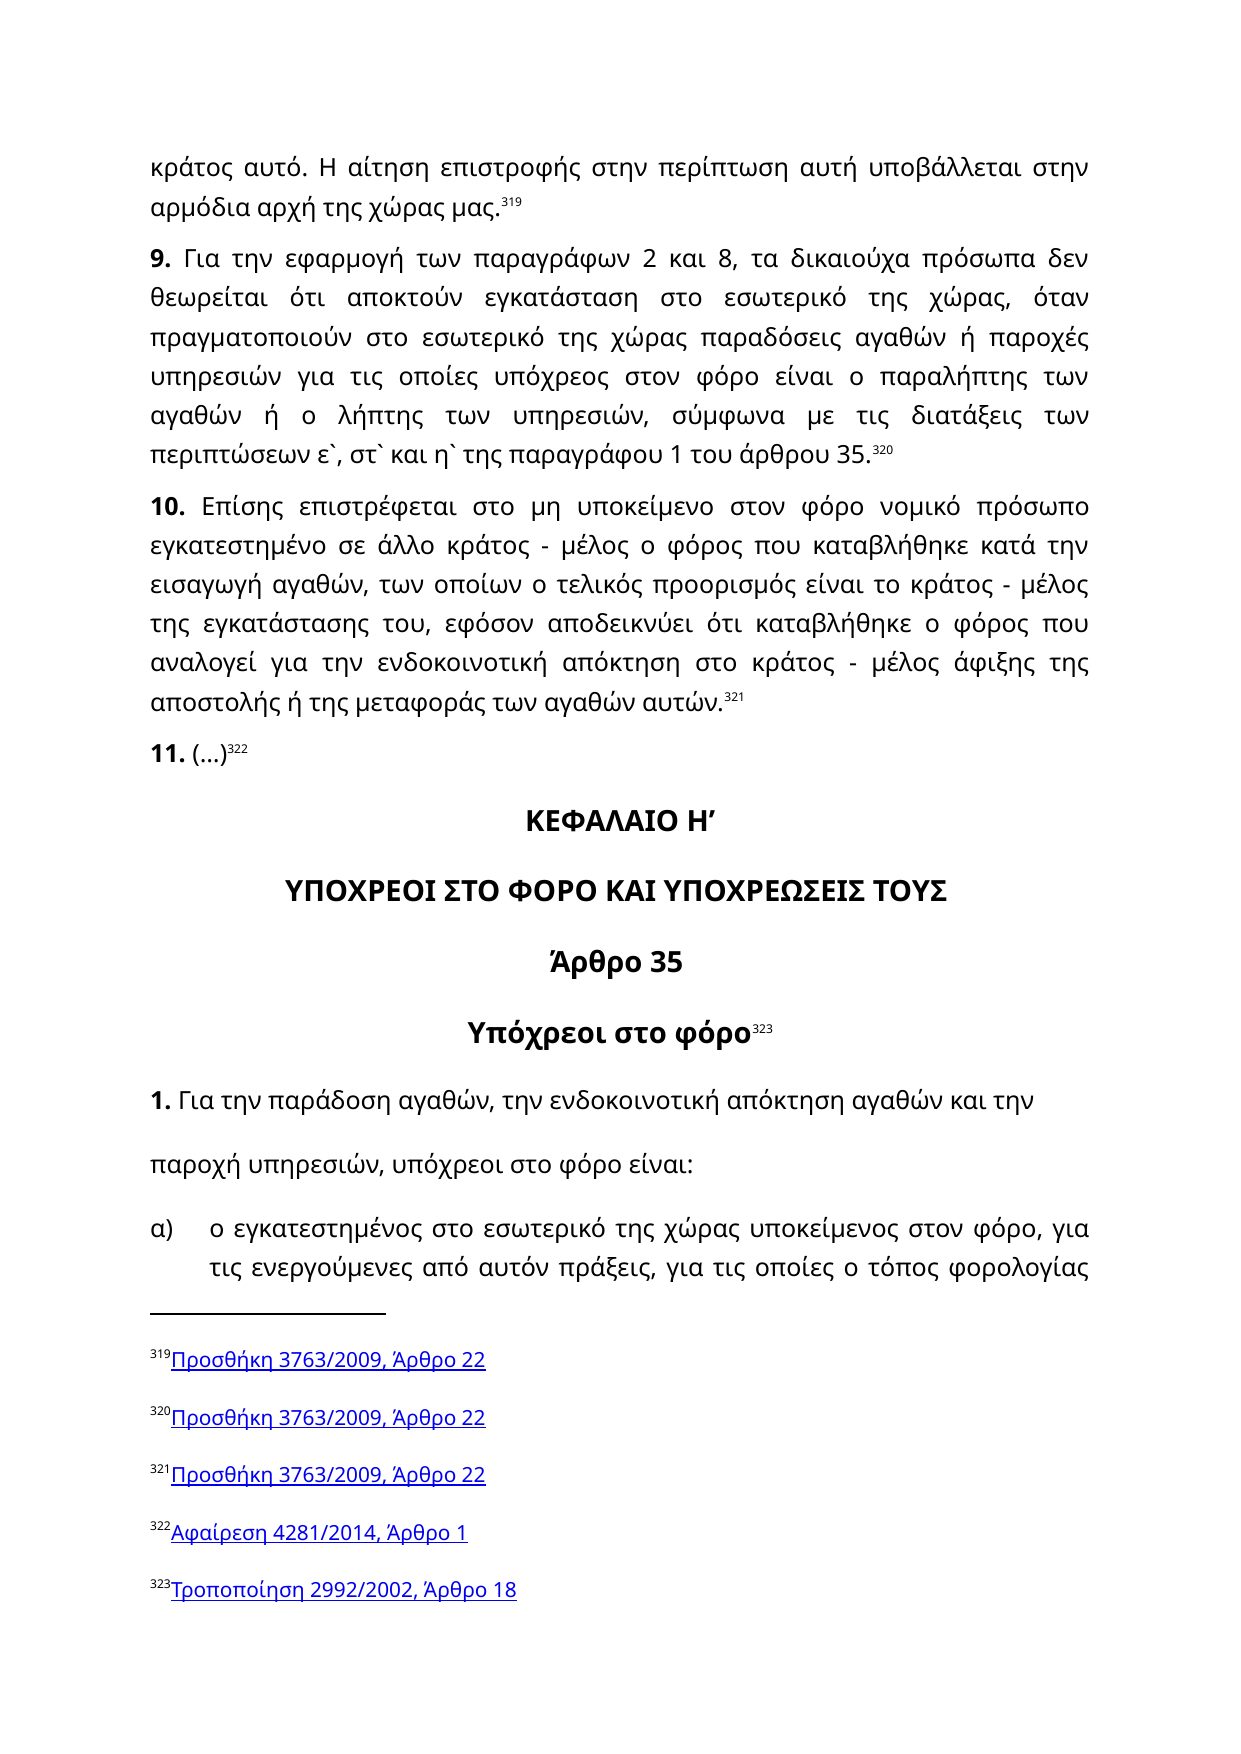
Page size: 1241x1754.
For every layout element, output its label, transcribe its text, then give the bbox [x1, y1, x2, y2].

text Προσθήκη 3763/2009, Άρθρο 22 [150, 1345, 1090, 1373]
text παροχή υπηρεσιών, υπόχρεοι στο φόρο είναι: [150, 1147, 1090, 1181]
text κράτος αυτό. Η αίτηση επιστροφής στην περίπτωση αυτή υποβάλλεται στην αρμόδια αρχή της χώρας μας. [150, 150, 1090, 223]
text Τροποποίηση 2992/2002, Άρθρο 18 [150, 1576, 1090, 1604]
subtitle Υπόχρεοι στο φόρο [150, 1012, 1090, 1052]
text 1. Για την παράδοση αγαθών, την ενδοκοινοτική απόκτηση αγαθών και την [150, 1082, 1090, 1117]
text 10. Επίσης επιστρέφεται στο μη υποκείμενο στον φόρο νομικό πρόσωπο εγκατεστημένο σε άλλο κράτος - μέλος ο φόρος που καταβλήθηκε κατά την εισαγωγή αγαθών, των οποίων ο τελικός προορισμός είναι το κράτος - μέλος της εγκατάστασης του, εφόσον αποδεικνύει ότι καταβλήθηκε ο φόρος που αναλογεί για την ενδοκοινοτική απόκτηση στο κράτος - μέλος άφιξης της αποστολής ή της μεταφοράς των αγαθών αυτών. [150, 488, 1090, 718]
text 11. (…) [150, 736, 1090, 770]
text Προσθήκη 3763/2009, Άρθρο 22 [150, 1460, 1090, 1489]
text 9. Για την εφαρμογή των παραγράφων 2 και 8, τα δικαιούχα πρόσωπα δεν θεωρείται ότι αποκτούν εγκατάσταση στο εσωτερικό της χώρας, όταν πραγματοποιούν στο εσωτερικό της χώρας παραδόσεις αγαθών ή παροχές υπηρεσιών για τις οποίες υπόχρεος στον φόρο είναι ο παραλήπτης των αγαθών ή ο λήπτης των υπηρεσιών, σύμφωνα με τις διατάξεις των περιπτώσεων ε`, στ` και η` της παραγράφου 1 του άρθρου 35. [150, 241, 1090, 471]
subtitle Άρθρο 35 [150, 941, 1090, 981]
subtitle ΚΕΦΑΛΑΙΟ Η’ [150, 800, 1090, 840]
text Προσθήκη 3763/2009, Άρθρο 22 [150, 1403, 1090, 1431]
text Αφαίρεση 4281/2014, Άρθρο 1 [150, 1518, 1090, 1546]
list α) ο εγκατεστημένος στο εσωτερικό της χώρας υποκείμενος στον φόρο, για τις ενεργούμενες από αυτόν πράξεις, για τις οποίες ο τόπος φορολογίας [150, 1211, 1090, 1284]
subtitle ΥΠΟΧΡΕΟΙ ΣΤΟ ΦΟΡΟ ΚΑΙ ΥΠΟΧΡΕΩΣΕΙΣ ΤΟΥΣ [150, 871, 1090, 910]
